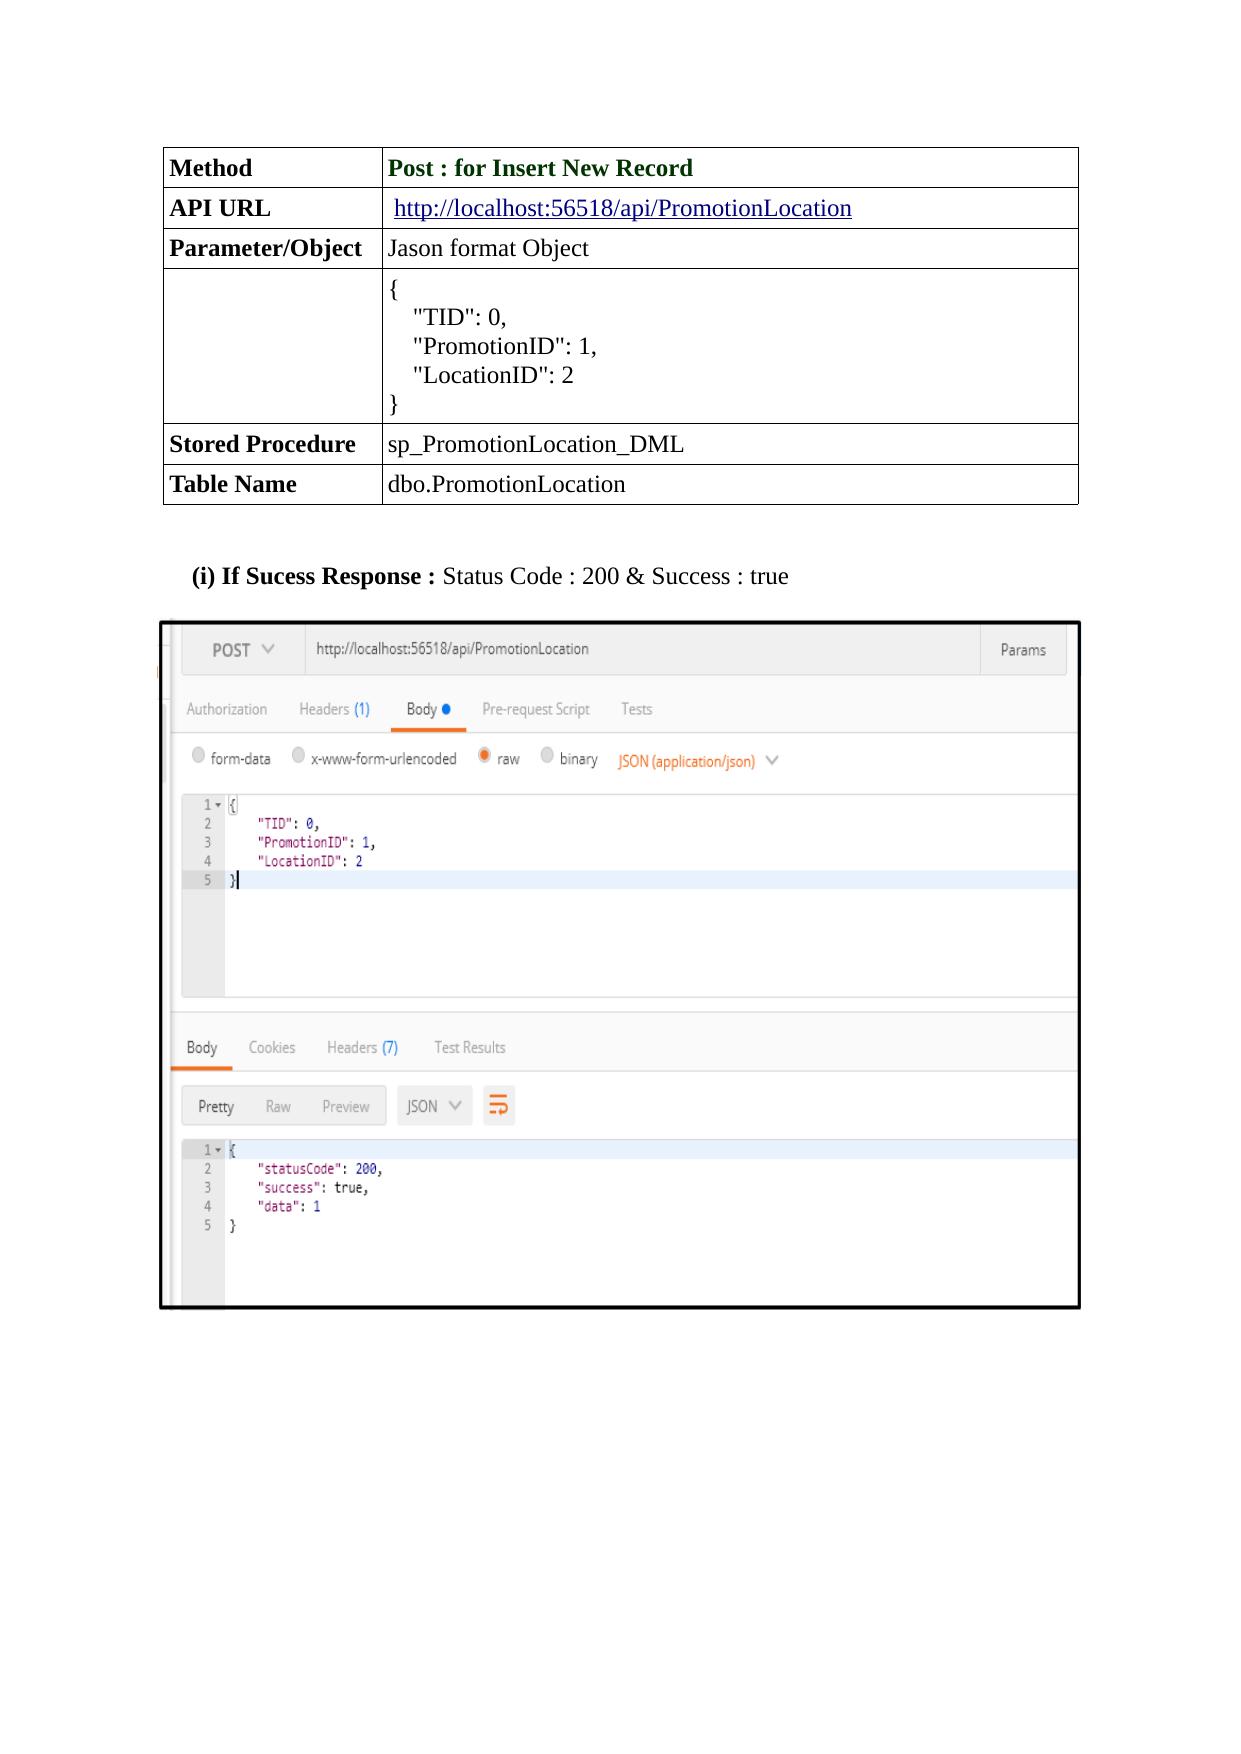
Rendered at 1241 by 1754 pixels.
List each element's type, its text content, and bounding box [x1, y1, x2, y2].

table_cell sp_PromotionLocation_DML [383, 424, 1078, 463]
text (i) If Sucess Response : Status Code : 200 & Success : true [118, 561, 1122, 590]
table_cell Parameter/Object [164, 229, 382, 268]
table_cell Stored Procedure [164, 424, 382, 463]
table_cell [164, 269, 382, 423]
table_cell http://localhost:56518/api/PromotionLocation [383, 188, 1078, 227]
table_header Post : for Insert New Record [383, 148, 1078, 187]
table_header Method [164, 148, 382, 187]
table_cell API URL [164, 188, 382, 227]
table_cell dbo.PromotionLocation [383, 465, 1078, 504]
table_cell Jason format Object [383, 229, 1078, 268]
table_cell Table Name [164, 465, 382, 504]
table_cell { "TID": 0, "PromotionID": 1, "LocationID": 2 } [383, 269, 1078, 423]
picture [157, 618, 1082, 1311]
